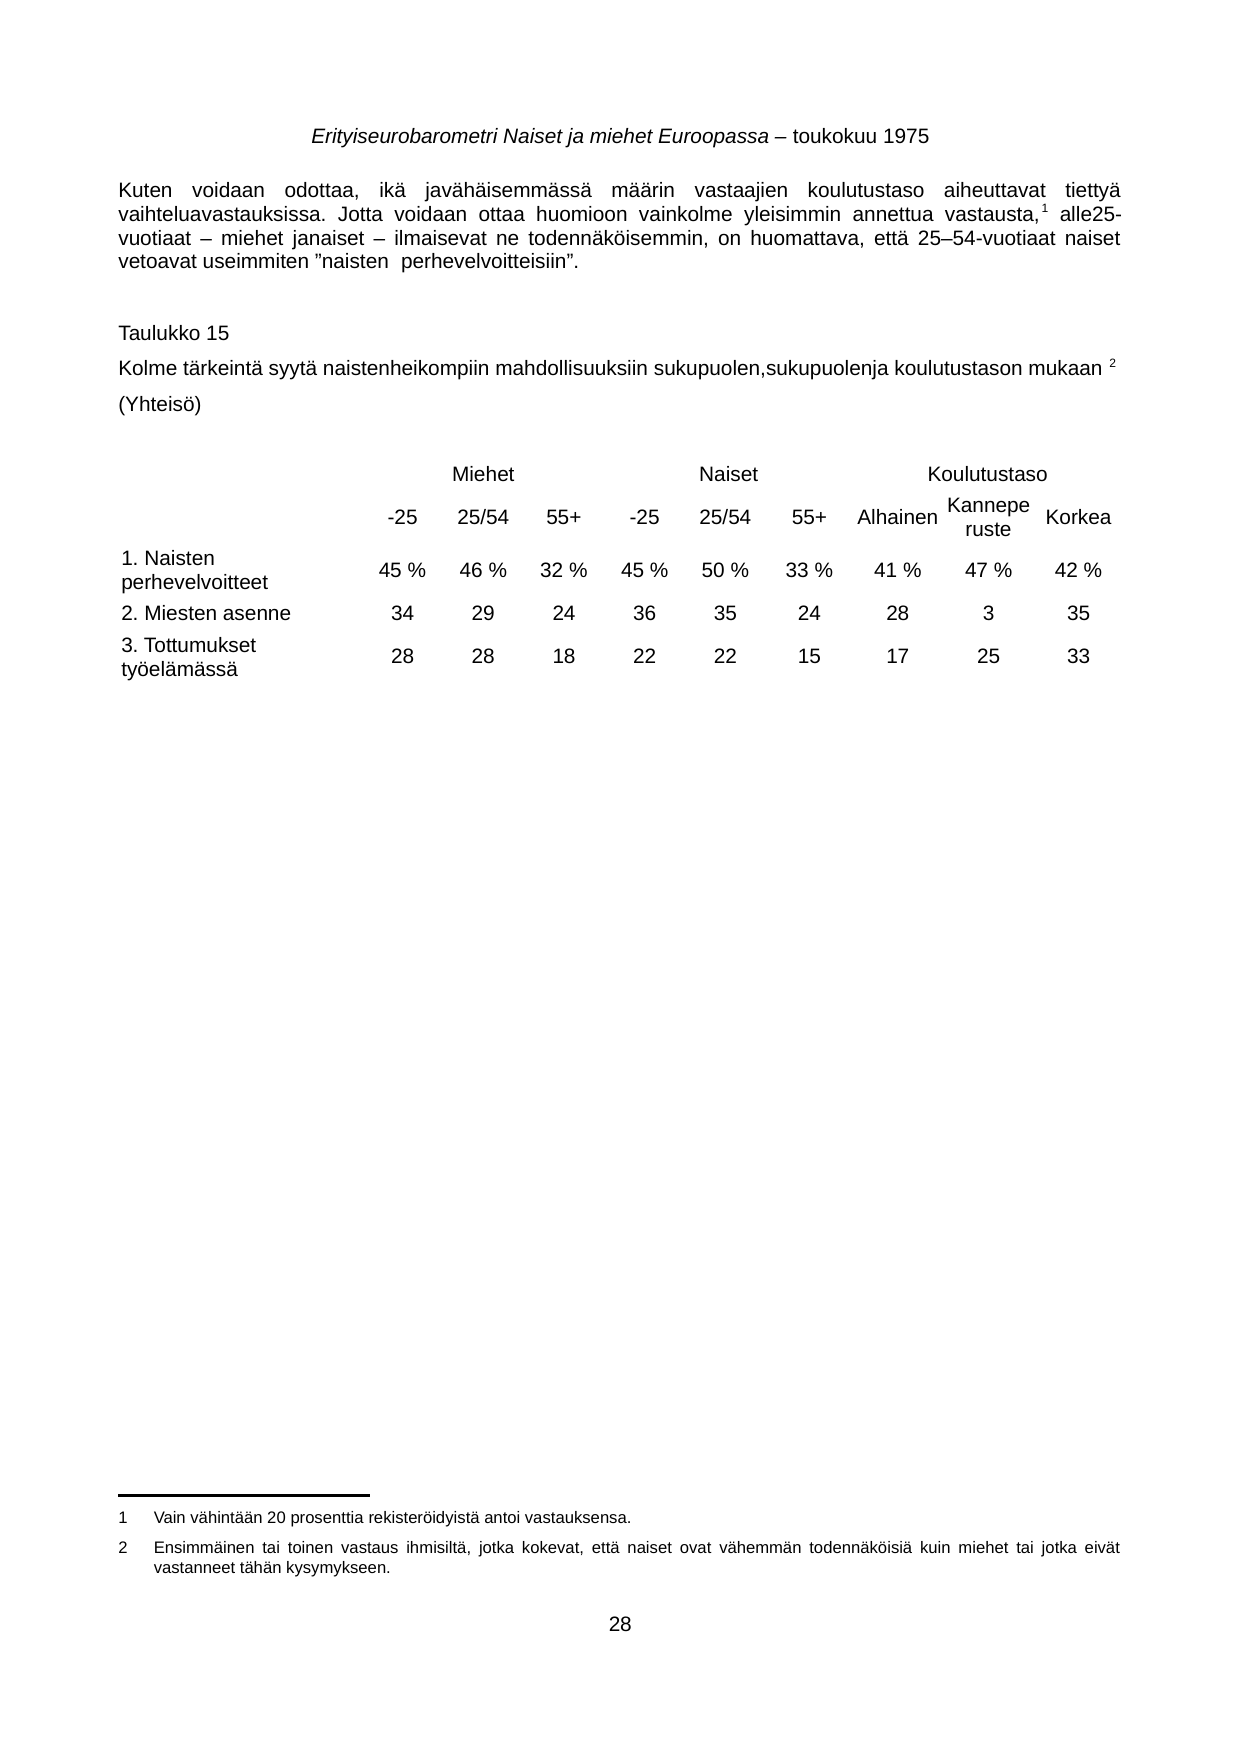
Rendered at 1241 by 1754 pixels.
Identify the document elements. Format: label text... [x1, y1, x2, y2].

table_cell 18 [523, 630, 604, 683]
table_cell 17 [853, 630, 942, 683]
table_cell [118, 490, 362, 543]
table_cell 45 % [362, 543, 443, 597]
text Taulukko 15 [118, 321, 1122, 344]
text Kuten voidaan odottaa, ikä javähäisemmässä määrin vastaajien koulutustaso aiheuttavat tiettyä vaihteluavastauksissa. Jotta voidaan ottaa huomioon vainkolme yleisimmin annettua vastausta, alle25-vuotiaat – miehet janaiset – ilmaisevat ne todennäköisemmin, on huomattava, että 25–54-vuotiaat naiset vetoavat useimmiten ”naisten perhevelvoitteisiin”. [118, 177, 1122, 273]
table_header Naiset [604, 457, 853, 489]
table_cell 32 % [523, 543, 604, 597]
table_cell 42 % [1035, 543, 1122, 597]
table_cell 28 [853, 597, 942, 629]
table_cell 35 [1035, 597, 1122, 629]
table_header Miehet [362, 457, 604, 489]
table_cell Kanneperuste [942, 490, 1034, 543]
table_cell Korkea [1035, 490, 1122, 543]
table_cell 33 [1035, 630, 1122, 683]
table_cell 2. Miesten asenne [118, 597, 362, 629]
table_cell 47 % [942, 543, 1034, 597]
table_cell 22 [604, 630, 685, 683]
table_cell 24 [523, 597, 604, 629]
table_cell 1. Naisten perhevelvoitteet [118, 543, 362, 597]
table_cell 35 [685, 597, 766, 629]
table_cell 50 % [685, 543, 766, 597]
table_cell 29 [443, 597, 523, 629]
table_cell 46 % [443, 543, 523, 597]
table_cell 25 [942, 630, 1034, 683]
table_cell 34 [362, 597, 443, 629]
text Vain vähintään 20 prosenttia rekisteröidyistä antoi vastauksensa. [118, 1507, 1122, 1527]
text (Yhteisö) [118, 392, 1122, 416]
table_header Koulutustaso [853, 457, 1122, 489]
table_cell 3 [942, 597, 1034, 629]
table_cell -25 [362, 490, 443, 543]
table_cell 24 [766, 597, 853, 629]
table_header [118, 457, 362, 489]
table_cell 41 % [853, 543, 942, 597]
text Kolme tärkeintä syytä naistenheikompiin mahdollisuuksiin sukupuolen,sukupuolenja koulutustason mukaan [118, 356, 1122, 380]
table_cell 15 [766, 630, 853, 683]
table_cell 36 [604, 597, 685, 629]
table_cell 55+ [523, 490, 604, 543]
table_cell 3. Tottumukset työelämässä [118, 630, 362, 683]
table_cell Alhainen [853, 490, 942, 543]
table_cell 45 % [604, 543, 685, 597]
table_cell 22 [685, 630, 766, 683]
table_cell 28 [362, 630, 443, 683]
table_cell 33 % [766, 543, 853, 597]
table_cell -25 [604, 490, 685, 543]
table_cell 25/54 [443, 490, 523, 543]
table_cell 55+ [766, 490, 853, 543]
table_cell 25/54 [685, 490, 766, 543]
text Ensimmäinen tai toinen vastaus ihmisiltä, jotka kokevat, että naiset ovat vähemmän todennäköisiä kuin miehet tai jotka eivät vastanneet tähän kysymykseen. [118, 1538, 1122, 1577]
table_cell 28 [443, 630, 523, 683]
